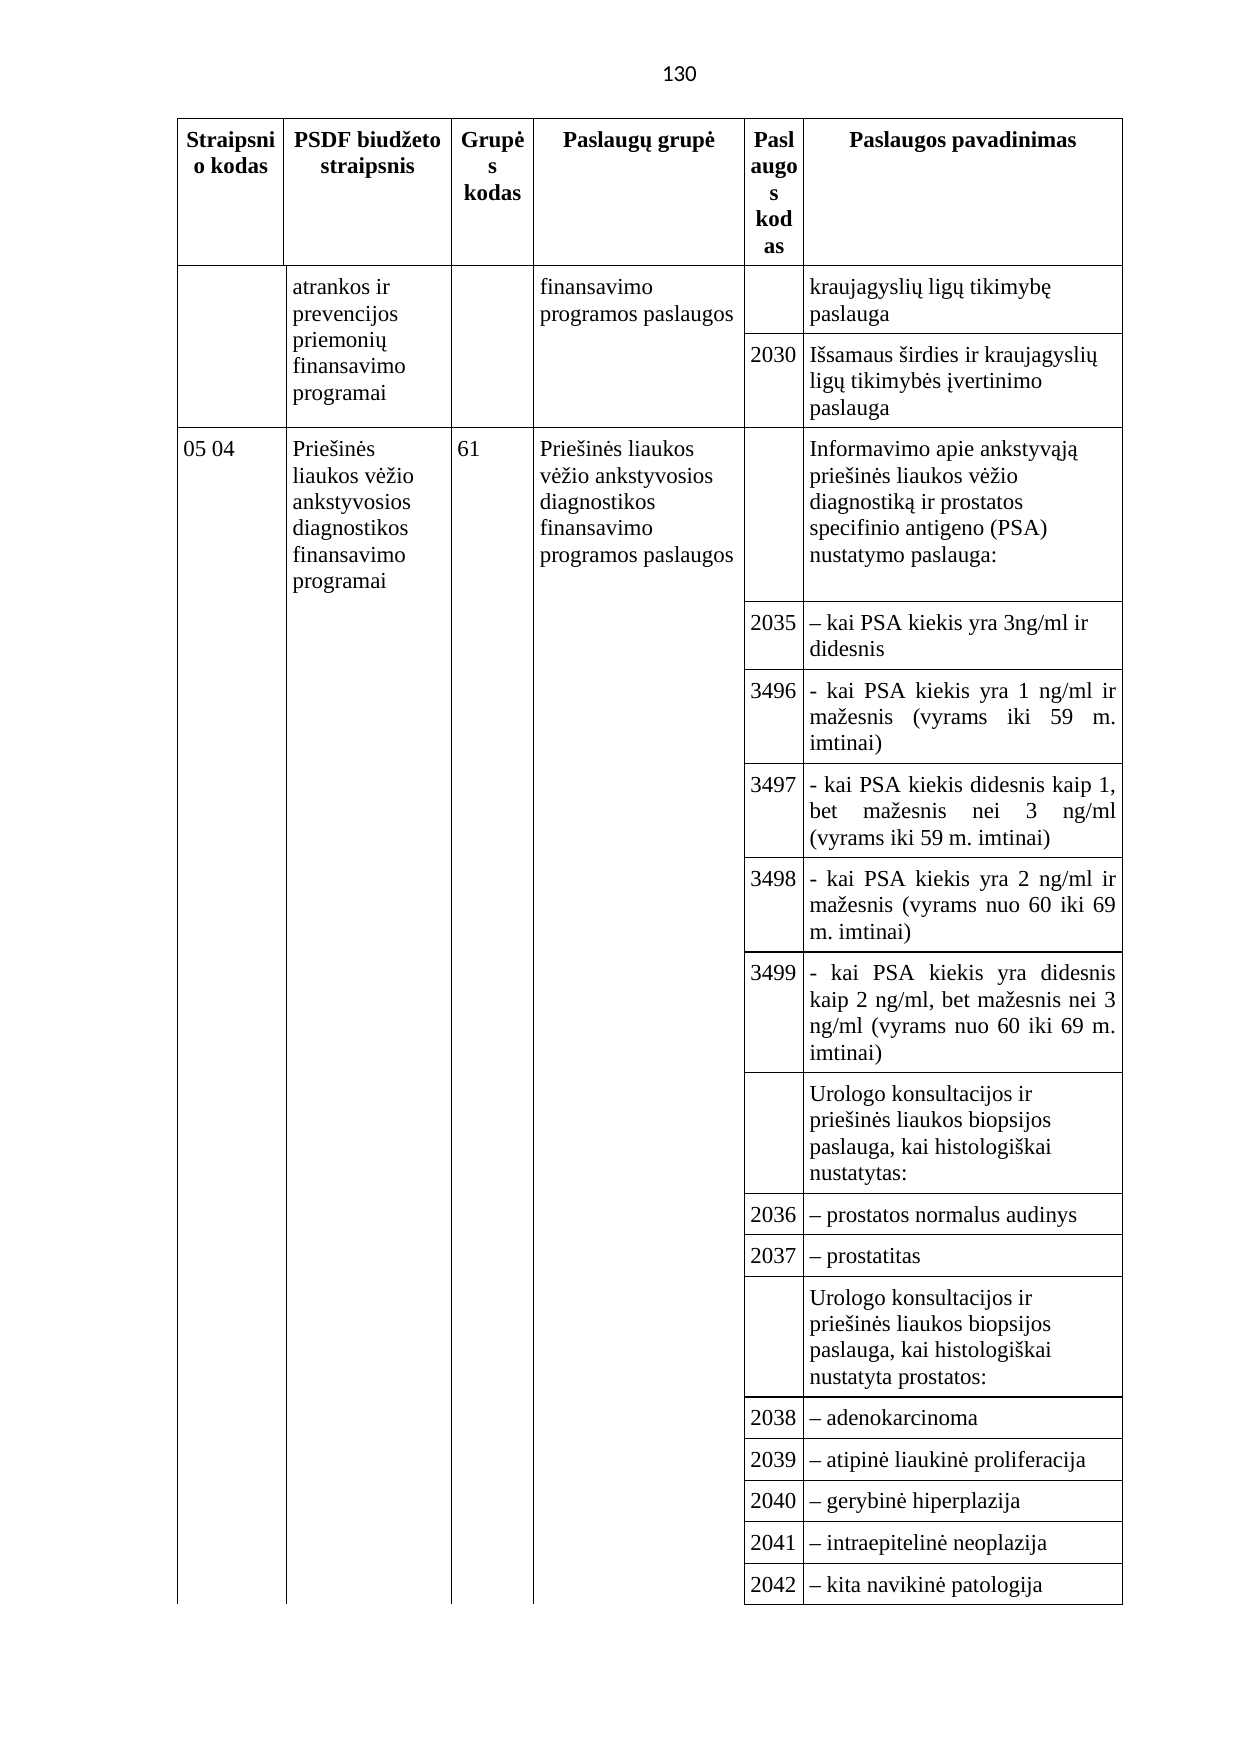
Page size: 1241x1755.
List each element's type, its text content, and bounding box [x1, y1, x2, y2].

table_cell finansavimo programos paslaugos [534, 266, 744, 427]
table_cell 61 [452, 428, 533, 469]
table_cell [178, 333, 286, 427]
table_cell [178, 1563, 286, 1604]
table_cell [452, 1563, 533, 1604]
table_cell [178, 1072, 286, 1193]
table_cell 2041 [745, 1522, 803, 1563]
table_cell – gerybinė hiperplazija [804, 1481, 1122, 1521]
table_cell [178, 601, 286, 668]
table_cell [534, 1072, 744, 1193]
table_cell - kai PSA kiekis yra 2 ng/ml ir mažesnis (vyrams nuo 60 iki 69 m. imtinai) [804, 858, 1122, 951]
table_cell [745, 266, 803, 333]
table_cell [452, 469, 533, 601]
table_cell [178, 469, 286, 601]
table_cell [287, 1072, 451, 1193]
table_header Paslaugų grupė [534, 119, 744, 265]
table_cell [452, 1234, 533, 1276]
table_cell [287, 601, 451, 668]
table_cell [452, 857, 533, 951]
table_cell [287, 1521, 451, 1563]
table_cell [287, 1480, 451, 1521]
table_cell [452, 1480, 533, 1521]
table_cell [287, 1563, 451, 1604]
table_cell [745, 1277, 803, 1396]
table_cell [178, 951, 286, 1072]
table_cell 2036 [745, 1194, 803, 1234]
table_cell 3499 [745, 953, 803, 1072]
table_cell [178, 1193, 286, 1234]
table_cell [534, 669, 744, 763]
table_cell – adenokarcinoma [804, 1398, 1122, 1438]
table_cell kraujagyslių ligų tikimybę paslauga [804, 266, 1122, 333]
table_cell [287, 669, 451, 763]
table_header Paslaugos pavadinimas [804, 119, 1122, 265]
table_cell [452, 1521, 533, 1563]
table_cell – atipinė liaukinė proliferacija [804, 1439, 1122, 1479]
table_cell [452, 601, 533, 668]
table_cell – intraepitelinė neoplazija [804, 1522, 1122, 1563]
table_cell [534, 1480, 744, 1521]
table_cell [745, 1073, 803, 1193]
table_cell 2039 [745, 1439, 803, 1479]
table_cell [452, 1193, 533, 1234]
table_cell [287, 951, 451, 1072]
table_cell Priešinės liaukos vėžio ankstyvosios diagnostikos finansavimo programos paslaugos [534, 428, 744, 601]
table_cell [178, 1234, 286, 1276]
table_cell Urologo konsultacijos ir priešinės liaukos biopsijos paslauga, kai histologiškai nustatyta prostatos: [804, 1277, 1122, 1396]
table_cell [287, 1396, 451, 1438]
table_cell [452, 266, 533, 333]
table_cell - kai PSA kiekis didesnis kaip 1, bet mažesnis nei 3 ng/ml (vyrams iki 59 m. imtinai) [804, 764, 1122, 857]
table_cell [178, 1396, 286, 1438]
table_cell - kai PSA kiekis yra didesnis kaip 2 ng/ml, bet mažesnis nei 3 ng/ml (vyrams nuo 60 iki 69 m. imtinai) [804, 953, 1122, 1072]
table_cell [287, 763, 451, 857]
table_cell [534, 1396, 744, 1438]
table_header PSDF biudžeto straipsnis [284, 119, 451, 265]
table_header Grupės kodas [452, 119, 533, 265]
table_cell [178, 1521, 286, 1563]
table_cell [178, 1480, 286, 1521]
table_cell 05 04 [178, 428, 286, 469]
table_cell [287, 857, 451, 951]
table_cell [452, 669, 533, 763]
table_cell [287, 1438, 451, 1479]
table_cell Išsamaus širdies ir kraujagyslių ligų tikimybės įvertinimo paslauga [804, 334, 1122, 427]
table_cell [287, 1276, 451, 1396]
table_cell [452, 763, 533, 857]
table_cell [534, 1276, 744, 1396]
table_cell [534, 1438, 744, 1479]
table_cell atrankos ir prevencijos priemonių finansavimo programai [287, 266, 451, 427]
table_cell Informavimo apie ankstyvąją priešinės liaukos vėžio diagnostiką ir prostatos specifinio antigeno (PSA) nustatymo paslauga: [804, 428, 1122, 601]
table_cell [534, 763, 744, 857]
table_header Paslaugos kodas [745, 119, 803, 265]
table_cell [452, 1072, 533, 1193]
table_cell 2038 [745, 1398, 803, 1438]
table_cell [745, 428, 803, 601]
table_cell 2037 [745, 1235, 803, 1276]
table_cell [452, 333, 533, 427]
table_cell 3496 [745, 670, 803, 763]
table_cell – prostatos normalus audinys [804, 1194, 1122, 1234]
table_cell [178, 763, 286, 857]
table_cell 3498 [745, 858, 803, 951]
table_cell [452, 951, 533, 1072]
table_cell [534, 1521, 744, 1563]
table_cell [452, 1276, 533, 1396]
table_cell [452, 1396, 533, 1438]
table_cell 2035 [745, 602, 803, 668]
table_cell 2040 [745, 1481, 803, 1521]
table_cell 2042 [745, 1564, 803, 1604]
table_cell – prostatitas [804, 1235, 1122, 1276]
table_cell - kai PSA kiekis yra 1 ng/ml ir mažesnis (vyrams iki 59 m. imtinai) [804, 670, 1122, 763]
table_header Straipsnio kodas [178, 119, 283, 265]
table_cell [178, 857, 286, 951]
table_cell [534, 1193, 744, 1234]
table_cell – kita navikinė patologija [804, 1564, 1122, 1604]
table_cell [178, 669, 286, 763]
table_cell [178, 1276, 286, 1396]
table_cell – kai PSA kiekis yra 3ng/ml ir didesnis [804, 602, 1122, 668]
table_cell 3497 [745, 764, 803, 857]
table_cell [452, 1438, 533, 1479]
table_cell [534, 951, 744, 1072]
table_cell [534, 601, 744, 668]
table_cell [287, 1234, 451, 1276]
table_cell Priešinės liaukos vėžio ankstyvosios diagnostikos finansavimo programai [287, 428, 451, 601]
table_cell [178, 1438, 286, 1479]
table_cell [534, 1563, 744, 1604]
table_cell [534, 857, 744, 951]
table_cell 2030 [745, 334, 803, 427]
table_cell Urologo konsultacijos ir priešinės liaukos biopsijos paslauga, kai histologiškai nustatytas: [804, 1073, 1122, 1193]
table_cell [534, 1234, 744, 1276]
table_cell [287, 1193, 451, 1234]
table_cell [178, 266, 286, 333]
